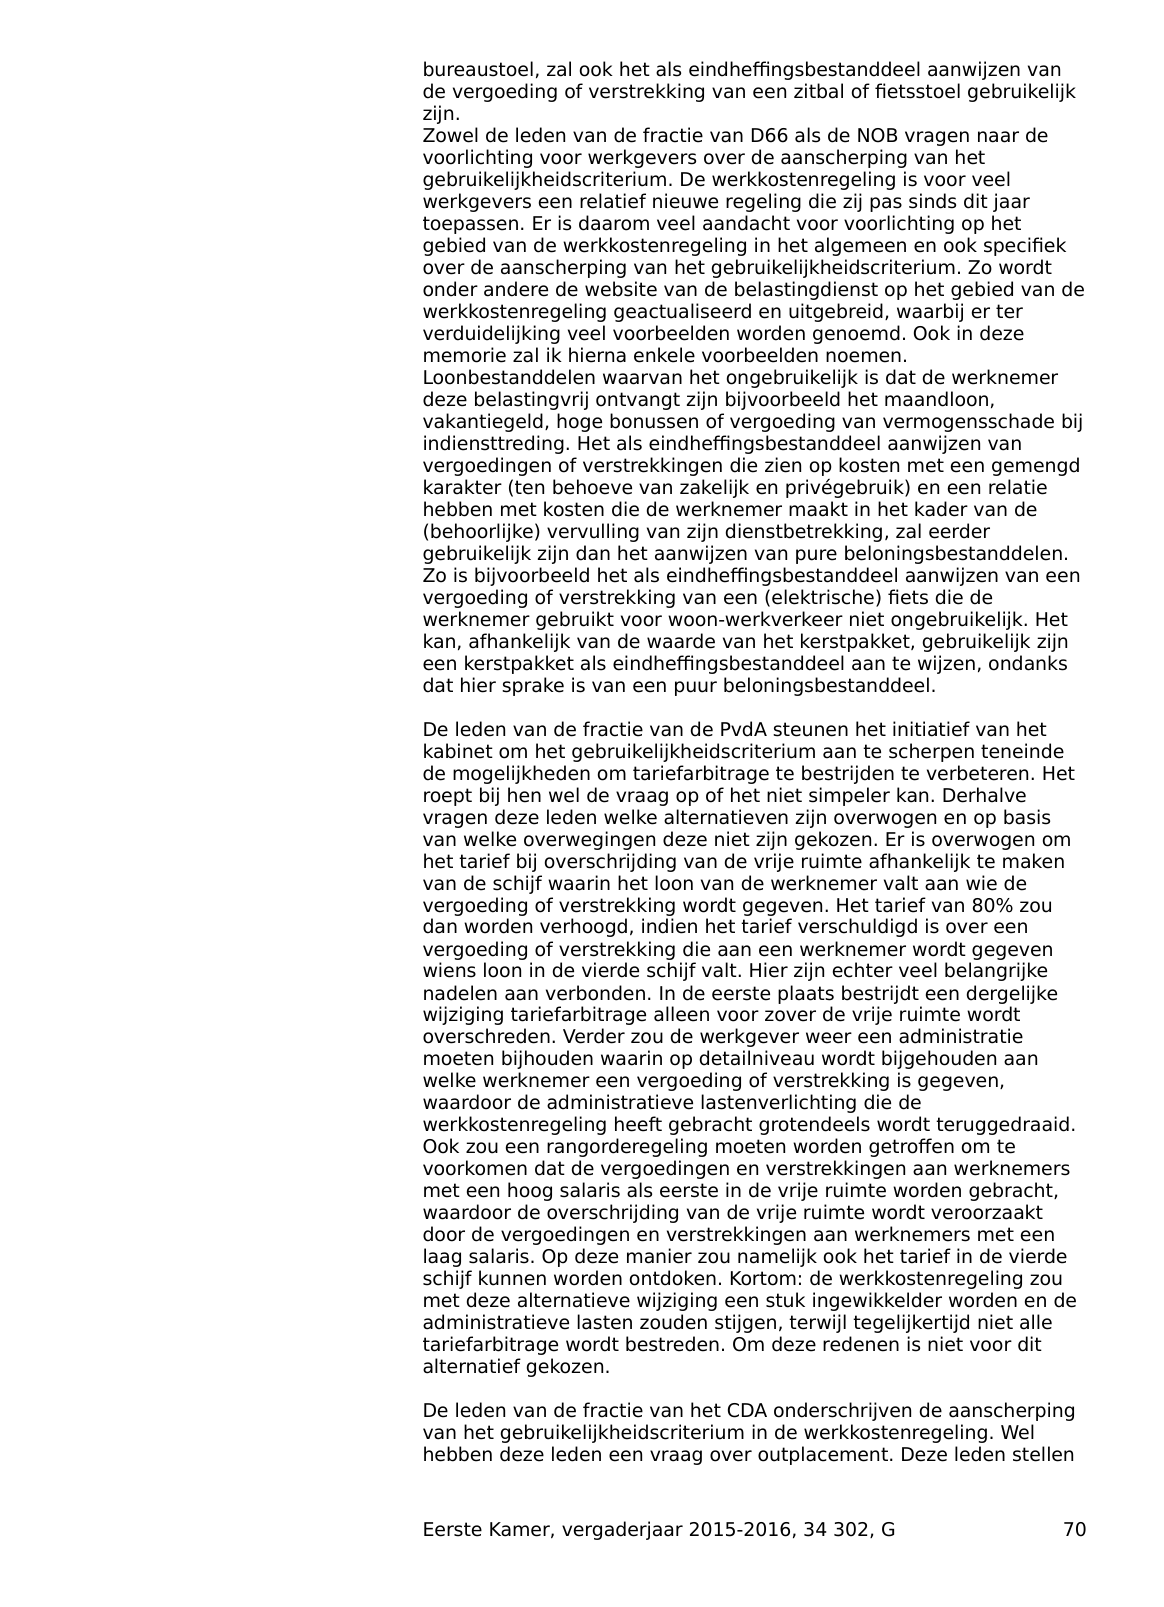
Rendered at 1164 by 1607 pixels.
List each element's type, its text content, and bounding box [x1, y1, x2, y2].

text bureaustoel, zal ook het als eindheffingsbestanddeel aanwijzen van de vergoeding of verstrekking van een zitbal of fietsstoel gebruikelijk zijn. [422, 59, 1087, 125]
text Zowel de leden van de fractie van D66 als de NOB vragen naar de voorlichting voor werkgevers over de aanscherping van het gebruikelijkheidscriterium. De werkkostenregeling is voor veel werkgevers een relatief nieuwe regeling die zij pas sinds dit jaar toepassen. Er is daarom veel aandacht voor voorlichting op het gebied van de werkkostenregeling in het algemeen en ook specifiek over de aanscherping van het gebruikelijkheidscriterium. Zo wordt onder andere de website van de belastingdienst op het gebied van de werkkostenregeling geactualiseerd en uitgebreid, waarbij er ter verduidelijking veel voorbeelden worden genoemd. Ook in deze memorie zal ik hierna enkele voorbeelden noemen. Loonbestanddelen waarvan het ongebruikelijk is dat de werknemer deze belastingvrij ontvangt zijn bijvoorbeeld het maandloon, vakantiegeld, hoge bonussen of vergoeding van vermogensschade bij indiensttreding. Het als eindheffingsbestanddeel aanwijzen van vergoedingen of verstrekkingen die zien op kosten met een gemengd karakter (ten behoeve van zakelijk en privégebruik) en een relatie hebben met kosten die de werknemer maakt in het kader van de (behoorlijke) vervulling van zijn dienstbetrekking, zal eerder gebruikelijk zijn dan het aanwijzen van pure beloningsbestanddelen. Zo is bijvoorbeeld het als eindheffingsbestanddeel aanwijzen van een vergoeding of verstrekking van een (elektrische) fiets die de werknemer gebruikt voor woon-werkverkeer niet ongebruikelijk. Het kan, afhankelijk van de waarde van het kerstpakket, gebruikelijk zijn een kerstpakket als eindheffingsbestanddeel aan te wijzen, ondanks dat hier sprake is van een puur beloningsbestanddeel. [422, 125, 1087, 696]
text De leden van de fractie van de PvdA steunen het initiatief van het kabinet om het gebruikelijkheidscriterium aan te scherpen teneinde de mogelijkheden om tariefarbitrage te bestrijden te verbeteren. Het roept bij hen wel de vraag op of het niet simpeler kan. Derhalve vragen deze leden welke alternatieven zijn overwogen en op basis van welke overwegingen deze niet zijn gekozen. Er is overwogen om het tarief bij overschrijding van de vrije ruimte afhankelijk te maken van de schijf waarin het loon van de werknemer valt aan wie de vergoeding of verstrekking wordt gegeven. Het tarief van 80% zou dan worden verhoogd, indien het tarief verschuldigd is over een vergoeding of verstrekking die aan een werknemer wordt gegeven wiens loon in de vierde schijf valt. Hier zijn echter veel belangrijke nadelen aan verbonden. In de eerste plaats bestrijdt een dergelijke wijziging tariefarbitrage alleen voor zover de vrije ruimte wordt overschreden. Verder zou de werkgever weer een administratie moeten bijhouden waarin op detailniveau wordt bijgehouden aan welke werknemer een vergoeding of verstrekking is gegeven, waardoor de administratieve lastenverlichting die de werkkostenregeling heeft gebracht grotendeels wordt teruggedraaid. Ook zou een rangorderegeling moeten worden getroffen om te voorkomen dat de vergoedingen en verstrekkingen aan werknemers met een hoog salaris als eerste in de vrije ruimte worden gebracht, waardoor de overschrijding van de vrije ruimte wordt veroorzaakt door de vergoedingen en verstrekkingen aan werknemers met een laag salaris. Op deze manier zou namelijk ook het tarief in de vierde schijf kunnen worden ontdoken. Kortom: de werkkostenregeling zou met deze alternatieve wijziging een stuk ingewikkelder worden en de administratieve lasten zouden stijgen, terwijl tegelijkertijd niet alle tariefarbitrage wordt bestreden. Om deze redenen is niet voor dit alternatief gekozen. [422, 719, 1087, 1378]
text De leden van de fractie van het CDA onderschrijven de aanscherping van het gebruikelijkheidscriterium in de werkkostenregeling. Wel hebben deze leden een vraag over outplacement. Deze leden stellen [422, 1400, 1087, 1466]
